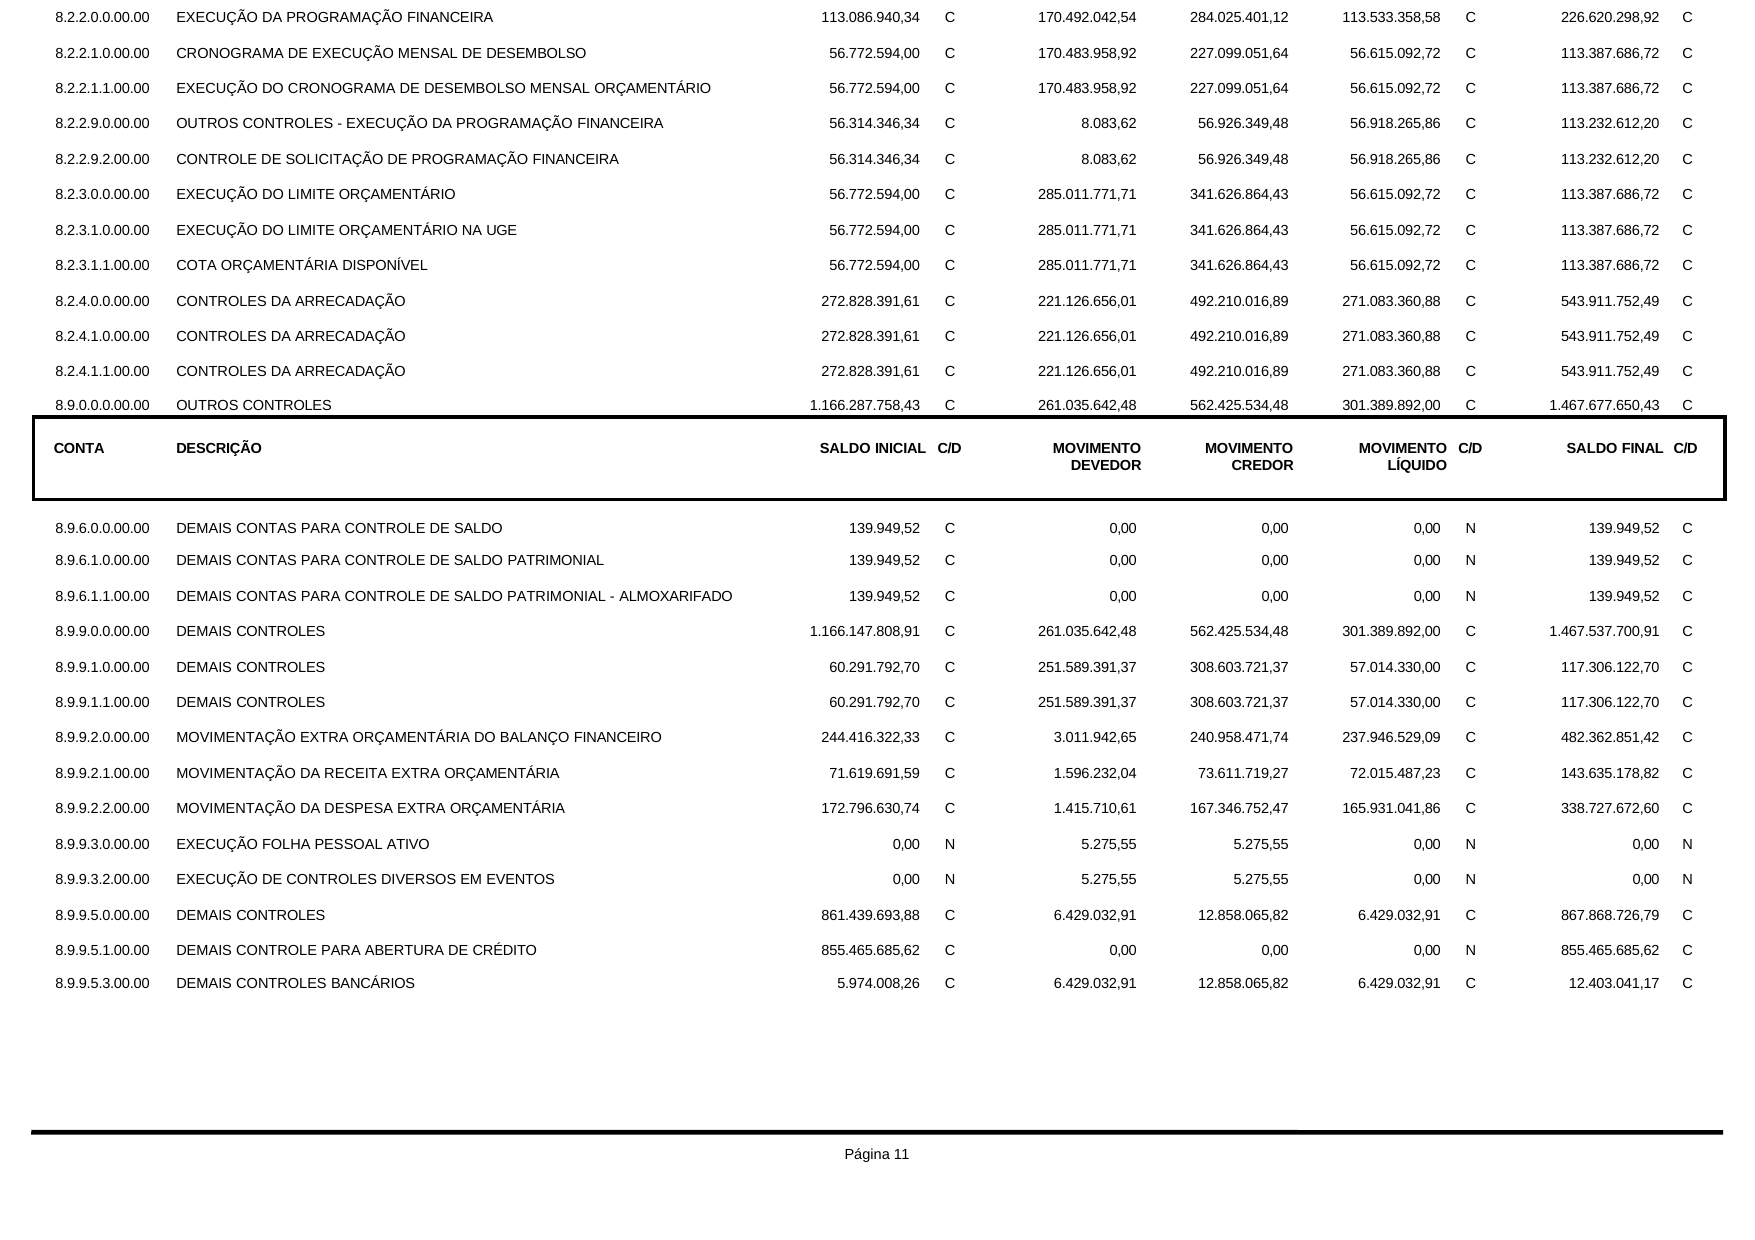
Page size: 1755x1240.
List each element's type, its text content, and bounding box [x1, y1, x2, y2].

table_cell 139.949,52 [1513, 543, 1668, 578]
table_cell DEMAIS CONTROLES [163, 897, 769, 933]
table_cell N [1668, 826, 1725, 862]
table_cell N [930, 826, 997, 862]
table_cell C [1451, 319, 1514, 354]
table_cell 8.9.9.1.0.00.00 [33, 649, 163, 685]
table_cell N [1451, 826, 1513, 862]
table_cell 56.772.594,00 [759, 177, 930, 212]
table_cell EXECUÇÃO DO CRONOGRAMA DE DESEMBOLSO MENSAL ORÇAMENTÁRIO [163, 71, 758, 106]
table_cell 8.2.2.9.2.00.00 [33, 142, 163, 177]
table_cell 1.415.710,61 [998, 791, 1164, 826]
table_cell 6.429.032,91 [998, 968, 1164, 994]
table_cell 5.275,55 [998, 826, 1164, 862]
table_cell 8.2.3.0.0.00.00 [33, 177, 163, 212]
table_cell C [1451, 0, 1514, 35]
table_cell 56.772.594,00 [759, 248, 930, 283]
table_cell 56.772.594,00 [759, 35, 930, 71]
table_header SALDO FINAL [1513, 419, 1668, 498]
table_cell C [930, 319, 991, 354]
table_cell 8.2.2.1.1.00.00 [33, 71, 163, 106]
table_cell C [1451, 354, 1514, 389]
table_cell 285.011.771,71 [991, 177, 1158, 212]
table_cell C [930, 248, 991, 283]
table_cell 221.126.656,01 [991, 283, 1158, 319]
table_header MOVIMENTO DEVEDOR [998, 419, 1164, 498]
table_header C/D [930, 419, 997, 498]
table_cell OUTROS CONTROLES - EXECUÇÃO DA PROGRAMAÇÃO FINANCEIRA [163, 106, 758, 142]
table_cell 12.858.065,82 [1164, 968, 1316, 994]
table_cell DEMAIS CONTAS PARA CONTROLE DE SALDO PATRIMONIAL - ALMOXARIFADO [163, 579, 769, 614]
table_cell MOVIMENTAÇÃO DA RECEITA EXTRA ORÇAMENTÁRIA [163, 756, 769, 791]
table_cell 56.314.346,34 [759, 106, 930, 142]
table_cell 240.958.471,74 [1164, 720, 1316, 756]
table_cell C [930, 579, 997, 614]
table_cell 341.626.864,43 [1158, 213, 1316, 248]
table_cell C [1451, 142, 1514, 177]
table_cell 8.2.2.0.0.00.00 [33, 0, 163, 35]
table_cell 56.615.092,72 [1316, 213, 1451, 248]
table_cell C [1669, 248, 1725, 283]
table_cell 71.619.691,59 [769, 756, 930, 791]
table_cell DEMAIS CONTAS PARA CONTROLE DE SALDO [163, 501, 769, 543]
table_cell 8.9.9.1.1.00.00 [33, 685, 163, 720]
table_cell 251.589.391,37 [998, 649, 1164, 685]
table_cell C [930, 720, 997, 756]
table_cell C [1669, 35, 1725, 71]
table_cell 60.291.792,70 [769, 649, 930, 685]
table_cell 56.926.349,48 [1158, 142, 1316, 177]
table_cell 5.275,55 [1164, 826, 1316, 862]
table_cell 8.2.3.1.1.00.00 [33, 248, 163, 283]
table_cell DEMAIS CONTAS PARA CONTROLE DE SALDO PATRIMONIAL [163, 543, 769, 578]
table_cell C [930, 142, 991, 177]
table_cell 251.589.391,37 [998, 685, 1164, 720]
table_cell 0,00 [769, 862, 930, 897]
table_cell 117.306.122,70 [1513, 649, 1668, 685]
table_cell C [930, 968, 997, 994]
table_cell 8.2.4.1.0.00.00 [33, 319, 163, 354]
table_cell 72.015.487,23 [1316, 756, 1451, 791]
table_cell 271.083.360,88 [1316, 319, 1451, 354]
table_cell C [1668, 614, 1725, 649]
table_cell COTA ORÇAMENTÁRIA DISPONÍVEL [163, 248, 758, 283]
table_cell 172.796.630,74 [769, 791, 930, 826]
table_cell 56.926.349,48 [1158, 106, 1316, 142]
table_cell 5.275,55 [1164, 862, 1316, 897]
table_cell 543.911.752,49 [1514, 354, 1668, 389]
table_cell CONTROLES DA ARRECADAÇÃO [163, 283, 758, 319]
table_cell C [1669, 0, 1725, 35]
table_cell 73.611.719,27 [1164, 756, 1316, 791]
table_cell 12.858.065,82 [1164, 897, 1316, 933]
table_cell 272.828.391,61 [759, 354, 930, 389]
table_cell 261.035.642,48 [991, 390, 1158, 415]
table_cell C [930, 283, 991, 319]
table_cell 0,00 [1316, 501, 1451, 543]
table_cell 57.014.330,00 [1316, 649, 1451, 685]
table_cell 170.483.958,92 [991, 71, 1158, 106]
table_cell EXECUÇÃO DO LIMITE ORÇAMENTÁRIO [163, 177, 758, 212]
table_cell 301.389.892,00 [1316, 614, 1451, 649]
table_cell 8.9.9.3.2.00.00 [33, 862, 163, 897]
table_cell CRONOGRAMA DE EXECUÇÃO MENSAL DE DESEMBOLSO [163, 35, 758, 71]
table_cell C [1669, 319, 1725, 354]
table_cell 56.772.594,00 [759, 71, 930, 106]
table_cell 867.868.726,79 [1513, 897, 1668, 933]
table_cell N [1451, 933, 1513, 968]
table_header MOVIMENTO CREDOR [1164, 419, 1316, 498]
table_cell 8.2.2.1.0.00.00 [33, 35, 163, 71]
table_cell 271.083.360,88 [1316, 354, 1451, 389]
table_cell C [1668, 968, 1725, 994]
table_cell C [930, 685, 997, 720]
table_cell MOVIMENTAÇÃO DA DESPESA EXTRA ORÇAMENTÁRIA [163, 791, 769, 826]
table_cell 308.603.721,37 [1164, 685, 1316, 720]
table_cell 8.9.0.0.0.00.00 [33, 390, 163, 415]
table_cell 261.035.642,48 [998, 614, 1164, 649]
table_cell 8.9.9.5.3.00.00 [33, 968, 163, 994]
table_cell C [930, 897, 997, 933]
table_cell 285.011.771,71 [991, 213, 1158, 248]
table_header CONTA [35, 419, 163, 498]
table_cell C [930, 35, 991, 71]
table_cell C [930, 106, 991, 142]
table_cell C [1451, 649, 1513, 685]
table_cell 543.911.752,49 [1514, 283, 1668, 319]
table_cell 117.306.122,70 [1513, 685, 1668, 720]
table_header C/D [1451, 419, 1513, 498]
table_cell 5.974.008,26 [769, 968, 930, 994]
table_cell CONTROLES DA ARRECADAÇÃO [163, 319, 758, 354]
table_cell 8.9.6.1.1.00.00 [33, 579, 163, 614]
table_cell C [1451, 685, 1513, 720]
table_cell 139.949,52 [769, 543, 930, 578]
table_cell 170.492.042,54 [991, 0, 1158, 35]
table_cell 8.2.3.1.0.00.00 [33, 213, 163, 248]
table_cell 226.620.298,92 [1514, 0, 1668, 35]
table_cell 341.626.864,43 [1158, 177, 1316, 212]
table_cell 0,00 [1164, 579, 1316, 614]
table_cell C [930, 933, 997, 968]
table_cell 56.918.265,86 [1316, 142, 1451, 177]
table_cell C [930, 756, 997, 791]
table_cell C [930, 0, 991, 35]
table_cell 60.291.792,70 [769, 685, 930, 720]
table_cell C [930, 354, 991, 389]
table_cell C [1451, 35, 1514, 71]
table_cell 0,00 [1316, 933, 1451, 968]
table_cell 244.416.322,33 [769, 720, 930, 756]
table_cell 57.014.330,00 [1316, 685, 1451, 720]
table_cell C [1668, 649, 1725, 685]
table_cell DEMAIS CONTROLES [163, 614, 769, 649]
table_cell 56.918.265,86 [1316, 106, 1451, 142]
table_cell 1.596.232,04 [998, 756, 1164, 791]
table_cell C [1451, 614, 1513, 649]
table_cell C [1668, 501, 1725, 543]
table_cell 56.615.092,72 [1316, 35, 1451, 71]
table_cell N [930, 862, 997, 897]
table_cell 8.9.9.5.1.00.00 [33, 933, 163, 968]
table_cell 227.099.051,64 [1158, 71, 1316, 106]
table_cell 113.232.612,20 [1514, 106, 1668, 142]
table_cell C [930, 543, 997, 578]
table_cell C [1451, 248, 1514, 283]
table_cell C [1451, 177, 1514, 212]
table_cell 56.615.092,72 [1316, 71, 1451, 106]
table_cell 8.083,62 [991, 106, 1158, 142]
table_cell 1.166.287.758,43 [759, 390, 930, 415]
table_cell 6.429.032,91 [998, 897, 1164, 933]
table_cell C [1451, 283, 1514, 319]
table_cell C [1668, 720, 1725, 756]
table_cell 8.9.9.0.0.00.00 [33, 614, 163, 649]
table_cell 167.346.752,47 [1164, 791, 1316, 826]
table_cell 0,00 [1316, 579, 1451, 614]
table_cell 3.011.942,65 [998, 720, 1164, 756]
table_cell C [930, 501, 997, 543]
table_cell C [1451, 106, 1514, 142]
table_cell N [1451, 579, 1513, 614]
table_cell C [1451, 71, 1514, 106]
table_cell 0,00 [1513, 826, 1668, 862]
table_cell 139.949,52 [769, 501, 930, 543]
table_cell 492.210.016,89 [1158, 283, 1316, 319]
table_cell 8.9.9.2.1.00.00 [33, 756, 163, 791]
table_cell C [1451, 791, 1513, 826]
table_cell 113.387.686,72 [1514, 71, 1668, 106]
table_cell N [1451, 543, 1513, 578]
table_cell 8.9.6.0.0.00.00 [33, 501, 163, 543]
table_header DESCRIÇÃO [163, 419, 769, 498]
table_cell C [1669, 283, 1725, 319]
table_cell C [1668, 933, 1725, 968]
table_cell EXECUÇÃO DA PROGRAMAÇÃO FINANCEIRA [163, 0, 758, 35]
table_cell C [930, 614, 997, 649]
table_cell 8.2.2.9.0.00.00 [33, 106, 163, 142]
table_cell C [1669, 177, 1725, 212]
table_cell 338.727.672,60 [1513, 791, 1668, 826]
table_cell OUTROS CONTROLES [163, 390, 758, 415]
table_cell CONTROLES DA ARRECADAÇÃO [163, 354, 758, 389]
table_cell 113.086.940,34 [759, 0, 930, 35]
table_cell CONTROLE DE SOLICITAÇÃO DE PROGRAMAÇÃO FINANCEIRA [163, 142, 758, 177]
table_cell 0,00 [1316, 826, 1451, 862]
table_cell 8.9.9.2.0.00.00 [33, 720, 163, 756]
table_cell 492.210.016,89 [1158, 354, 1316, 389]
table_cell 861.439.693,88 [769, 897, 930, 933]
table_cell 0,00 [998, 501, 1164, 543]
table_cell 1.166.147.808,91 [769, 614, 930, 649]
table_cell 0,00 [1316, 862, 1451, 897]
table_cell 6.429.032,91 [1316, 897, 1451, 933]
table_cell 272.828.391,61 [759, 319, 930, 354]
table_cell DEMAIS CONTROLES [163, 685, 769, 720]
table_cell N [1668, 862, 1725, 897]
table_cell C [1669, 106, 1725, 142]
table_cell C [1668, 756, 1725, 791]
table_cell 0,00 [1164, 543, 1316, 578]
table_cell EXECUÇÃO FOLHA PESSOAL ATIVO [163, 826, 769, 862]
table_cell C [1451, 756, 1513, 791]
table_cell 492.210.016,89 [1158, 319, 1316, 354]
table_cell 0,00 [998, 543, 1164, 578]
table_cell 227.099.051,64 [1158, 35, 1316, 71]
table_header MOVIMENTO LÍQUIDO [1316, 419, 1451, 498]
table_cell 113.387.686,72 [1514, 177, 1668, 212]
table_cell C [1669, 142, 1725, 177]
table_cell 221.126.656,01 [991, 354, 1158, 389]
table_cell 8.9.9.3.0.00.00 [33, 826, 163, 862]
table_cell C [1668, 579, 1725, 614]
table_cell C [930, 213, 991, 248]
table_cell 8.9.9.2.2.00.00 [33, 791, 163, 826]
table_cell 543.911.752,49 [1514, 319, 1668, 354]
table_cell DEMAIS CONTROLES [163, 649, 769, 685]
table_cell 1.467.677.650,43 [1514, 390, 1668, 415]
table_cell 56.615.092,72 [1316, 248, 1451, 283]
table_cell 8.9.9.5.0.00.00 [33, 897, 163, 933]
table_cell 165.931.041,86 [1316, 791, 1451, 826]
table_cell C [930, 177, 991, 212]
table_cell 170.483.958,92 [991, 35, 1158, 71]
table_cell 0,00 [1316, 543, 1451, 578]
table_cell 284.025.401,12 [1158, 0, 1316, 35]
table_cell DEMAIS CONTROLES BANCÁRIOS [163, 968, 769, 994]
table_cell 113.387.686,72 [1514, 213, 1668, 248]
table_cell 482.362.851,42 [1513, 720, 1668, 756]
table_cell 855.465.685,62 [1513, 933, 1668, 968]
table_cell C [1668, 897, 1725, 933]
table_cell C [1669, 213, 1725, 248]
table_cell 285.011.771,71 [991, 248, 1158, 283]
table_cell C [1669, 390, 1725, 415]
table_cell C [1451, 897, 1513, 933]
table_cell 562.425.534,48 [1158, 390, 1316, 415]
table_cell C [930, 791, 997, 826]
table_cell 855.465.685,62 [769, 933, 930, 968]
table_cell 341.626.864,43 [1158, 248, 1316, 283]
table_cell 113.387.686,72 [1514, 35, 1668, 71]
table_cell 8.2.4.0.0.00.00 [33, 283, 163, 319]
table_cell 56.772.594,00 [759, 213, 930, 248]
table_cell 113.387.686,72 [1514, 248, 1668, 283]
table_cell 143.635.178,82 [1513, 756, 1668, 791]
table_cell 0,00 [1513, 862, 1668, 897]
table_cell 113.232.612,20 [1514, 142, 1668, 177]
table_cell C [1451, 390, 1514, 415]
table_cell 562.425.534,48 [1164, 614, 1316, 649]
table_cell C [1451, 720, 1513, 756]
table_cell EXECUÇÃO DO LIMITE ORÇAMENTÁRIO NA UGE [163, 213, 758, 248]
table_header SALDO INICIAL [769, 419, 930, 498]
table_cell C [1669, 71, 1725, 106]
table_cell 139.949,52 [1513, 579, 1668, 614]
table_cell 272.828.391,61 [759, 283, 930, 319]
table_cell 139.949,52 [769, 579, 930, 614]
table_cell 8.083,62 [991, 142, 1158, 177]
table_cell C [930, 649, 997, 685]
table_cell C [1668, 685, 1725, 720]
table_cell 0,00 [1164, 501, 1316, 543]
table_cell 221.126.656,01 [991, 319, 1158, 354]
table_cell 0,00 [998, 579, 1164, 614]
table_header C/D [1668, 419, 1723, 498]
table_cell 1.467.537.700,91 [1513, 614, 1668, 649]
table_cell 56.314.346,34 [759, 142, 930, 177]
table_cell 237.946.529,09 [1316, 720, 1451, 756]
table_cell N [1451, 862, 1513, 897]
table_cell C [930, 71, 991, 106]
table_cell 5.275,55 [998, 862, 1164, 897]
table_cell 12.403.041,17 [1513, 968, 1668, 994]
table_cell 56.615.092,72 [1316, 177, 1451, 212]
table_cell C [1668, 543, 1725, 578]
table_cell 0,00 [769, 826, 930, 862]
table_cell EXECUÇÃO DE CONTROLES DIVERSOS EM EVENTOS [163, 862, 769, 897]
table_cell C [1669, 354, 1725, 389]
table_cell 8.2.4.1.1.00.00 [33, 354, 163, 389]
table_cell C [930, 390, 991, 415]
table_cell 308.603.721,37 [1164, 649, 1316, 685]
table_cell N [1451, 501, 1513, 543]
table_cell MOVIMENTAÇÃO EXTRA ORÇAMENTÁRIA DO BALANÇO FINANCEIRO [163, 720, 769, 756]
table_cell C [1451, 968, 1513, 994]
table_cell 301.389.892,00 [1316, 390, 1451, 415]
table_cell DEMAIS CONTROLE PARA ABERTURA DE CRÉDITO [163, 933, 769, 968]
table_cell 6.429.032,91 [1316, 968, 1451, 994]
table_cell 8.9.6.1.0.00.00 [33, 543, 163, 578]
table_cell 0,00 [1164, 933, 1316, 968]
table_cell 271.083.360,88 [1316, 283, 1451, 319]
table_cell 0,00 [998, 933, 1164, 968]
table_cell 113.533.358,58 [1316, 0, 1451, 35]
table_cell C [1451, 213, 1514, 248]
table_cell C [1668, 791, 1725, 826]
table_cell 139.949,52 [1513, 501, 1668, 543]
